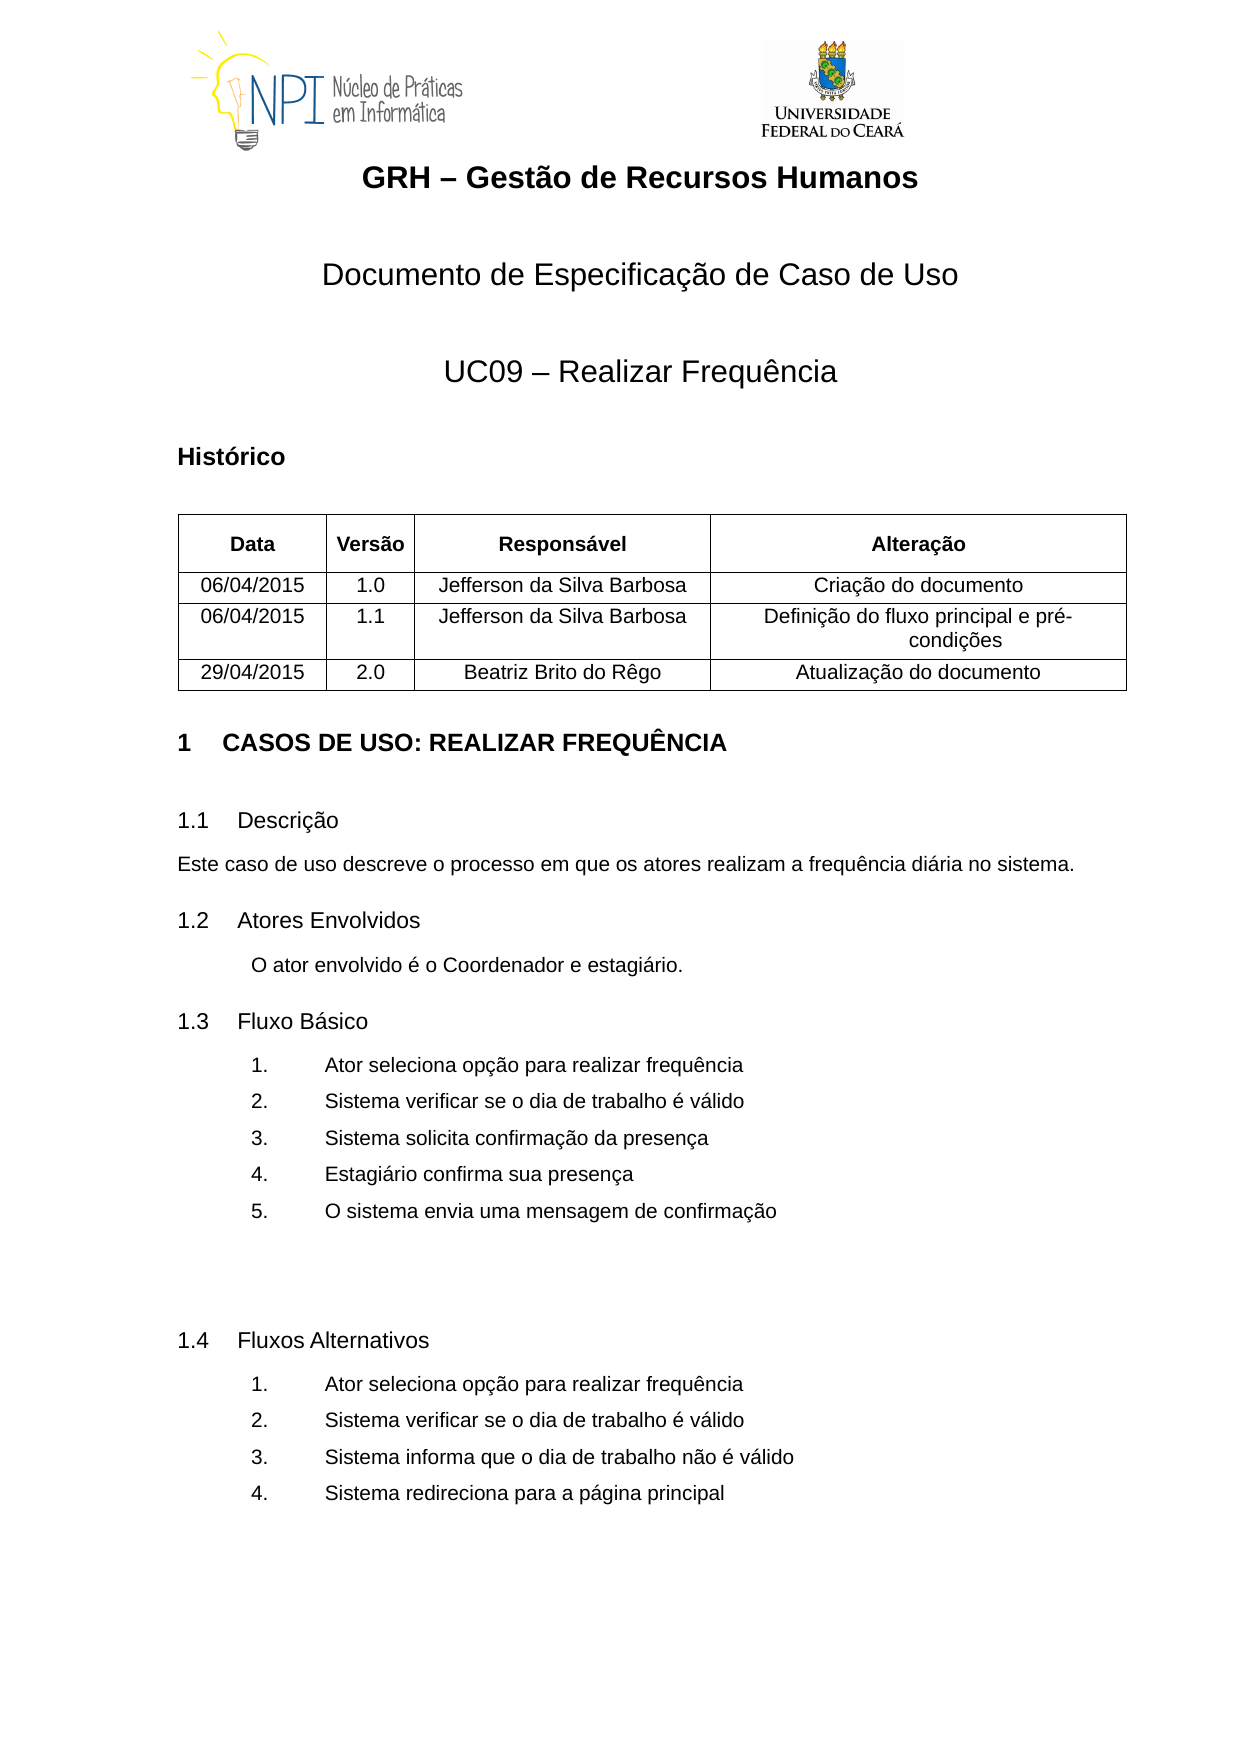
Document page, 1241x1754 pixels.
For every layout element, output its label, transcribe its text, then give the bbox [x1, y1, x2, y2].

text 5. O sistema envia uma mensagem de confirmação [177, 1199, 1104, 1223]
table_header Data [179, 515, 326, 572]
text O ator envolvido é o Coordenador e estagiário. [177, 952, 1104, 976]
table_cell Jefferson da Silva Barbosa [415, 573, 710, 603]
picture [181, 22, 472, 159]
table_cell Atualização do documento [711, 660, 1126, 690]
text 1. Ator seleciona opção para realizar frequência [177, 1053, 1104, 1077]
table_cell 2.0 [327, 660, 414, 690]
table_cell Criação do documento [711, 573, 1126, 603]
table_cell 06/04/2015 [179, 604, 326, 658]
text Histórico [177, 442, 1104, 471]
table_cell 06/04/2015 [179, 573, 326, 603]
table_header Alteração [711, 515, 1126, 572]
subtitle Fluxos Alternativos [177, 1327, 1104, 1353]
table_cell Beatriz Brito do Rêgo [415, 660, 710, 690]
text 3. Sistema informa que o dia de trabalho não é válido [177, 1445, 1104, 1469]
table_cell 29/04/2015 [179, 660, 326, 690]
table_cell 1.1 [327, 604, 414, 658]
text 2. Sistema verificar se o dia de trabalho é válido [177, 1089, 1104, 1113]
subtitle Fluxo Básico [177, 1008, 1104, 1034]
table_header Versão [327, 515, 414, 572]
text UC09 – Realizar Frequência [177, 353, 1104, 388]
text 4. Estagiário confirma sua presença [177, 1162, 1104, 1186]
text 1. Ator seleciona opção para realizar frequência [177, 1372, 1104, 1396]
table_cell Jefferson da Silva Barbosa [415, 604, 710, 658]
text 4. Sistema redireciona para a página principal [177, 1481, 1104, 1505]
text 2. Sistema verificar se o dia de trabalho é válido [177, 1408, 1104, 1432]
table_cell Definição do fluxo principal e pré-condições [711, 604, 1126, 658]
subtitle CASOS DE USO: Realizar Frequência [177, 728, 1104, 757]
table_cell 1.0 [327, 573, 414, 603]
subtitle Descrição [177, 807, 1104, 833]
text Este caso de uso descreve o processo em que os atores realizam a frequência diária no sistema. [177, 852, 1103, 876]
text Documento de Especificação de Caso de Uso [177, 256, 1104, 292]
text 3. Sistema solicita confirmação da presença [177, 1126, 1104, 1150]
subtitle Atores Envolvidos [177, 907, 1104, 934]
picture [761, 41, 905, 139]
table_header Responsável [415, 515, 710, 572]
text GRH – Gestão de Recursos Humanos [177, 125, 1104, 195]
